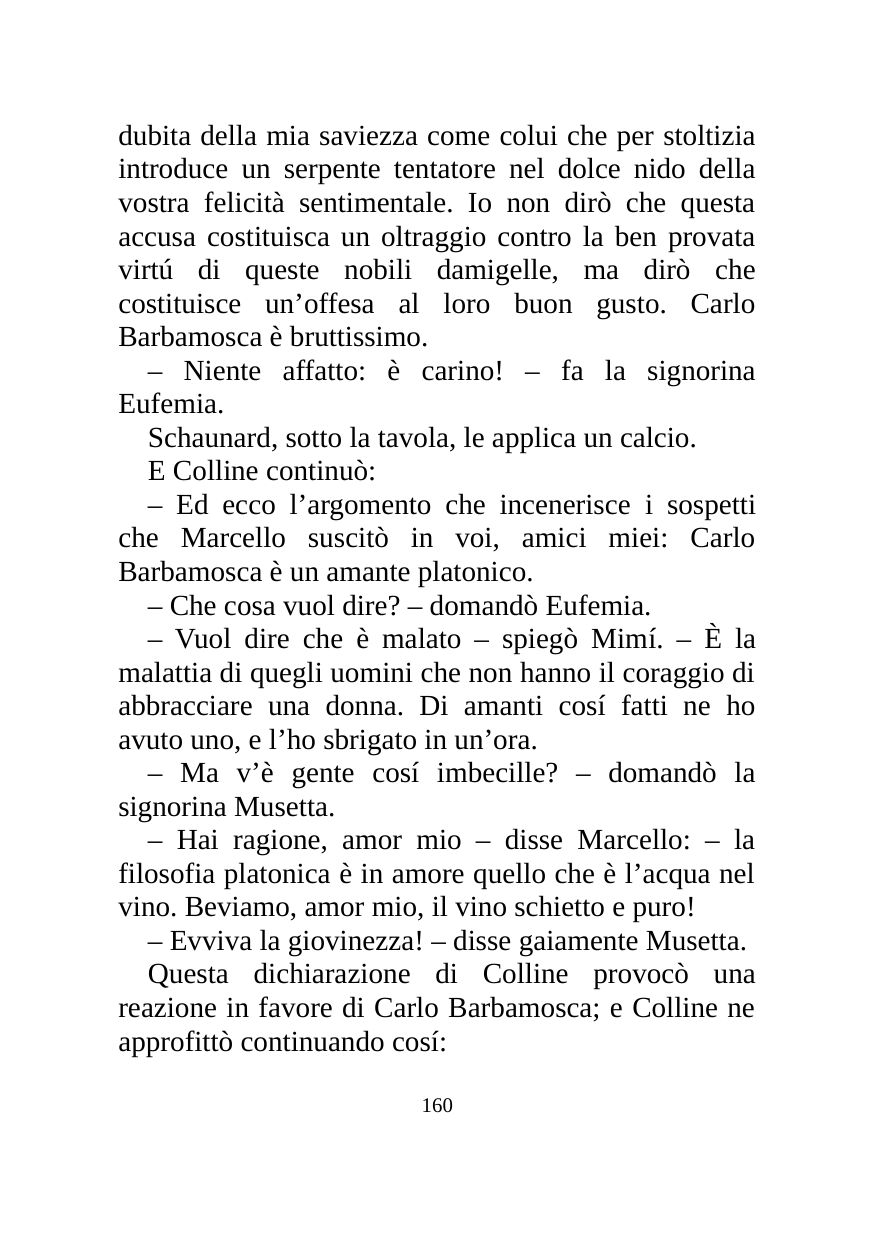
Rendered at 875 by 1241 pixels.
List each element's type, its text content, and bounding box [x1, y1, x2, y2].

text ‒ Hai ragione, amor mio ‒ disse Marcello: ‒ la filosofia platonica è in amore quello che è l’acqua nel vino. Beviamo, amor mio, il vino schietto e puro! [118, 822, 756, 923]
text ‒ Niente affatto: è carino! ‒ fa la signorina Eufemia. [118, 353, 756, 420]
text dubita della mia saviezza come colui che per stoltizia introduce un serpente tentatore nel dolce nido della vostra felicità sentimentale. Io non dirò che questa accusa costituisca un oltraggio contro la ben provata virtú di queste nobili damigelle, ma dirò che costituisce un’offesa al loro buon gusto. Carlo Barbamosca è bruttissimo. [118, 118, 756, 353]
text Schaunard, sotto la tavola, le applica un calcio. [118, 420, 756, 453]
text ‒ Evviva la giovinezza! ‒ disse gaiamente Musetta. [118, 923, 756, 957]
text E Colline continuò: [118, 453, 756, 487]
text ‒ Ed ecco l’argomento che incenerisce i sospetti che Marcello suscitò in voi, amici miei: Carlo Barbamosca è un amante platonico. [118, 487, 756, 588]
text ‒ Che cosa vuol dire? ‒ domandò Eufemia. [118, 588, 756, 621]
text Questa dichiarazione di Colline provocò una reazione in favore di Carlo Barbamosca; e Colline ne approfittò continuando cosí: [118, 957, 756, 1057]
text ‒ Ma v’è gente cosí imbecille? ‒ domandò la signorina Musetta. [118, 755, 756, 822]
text ‒ Vuol dire che è malato ‒ spiegò Mimí. ‒ È la malattia di quegli uomini che non hanno il coraggio di abbracciare una donna. Di amanti cosí fatti ne ho avuto uno, e l’ho sbrigato in un’ora. [118, 621, 756, 755]
